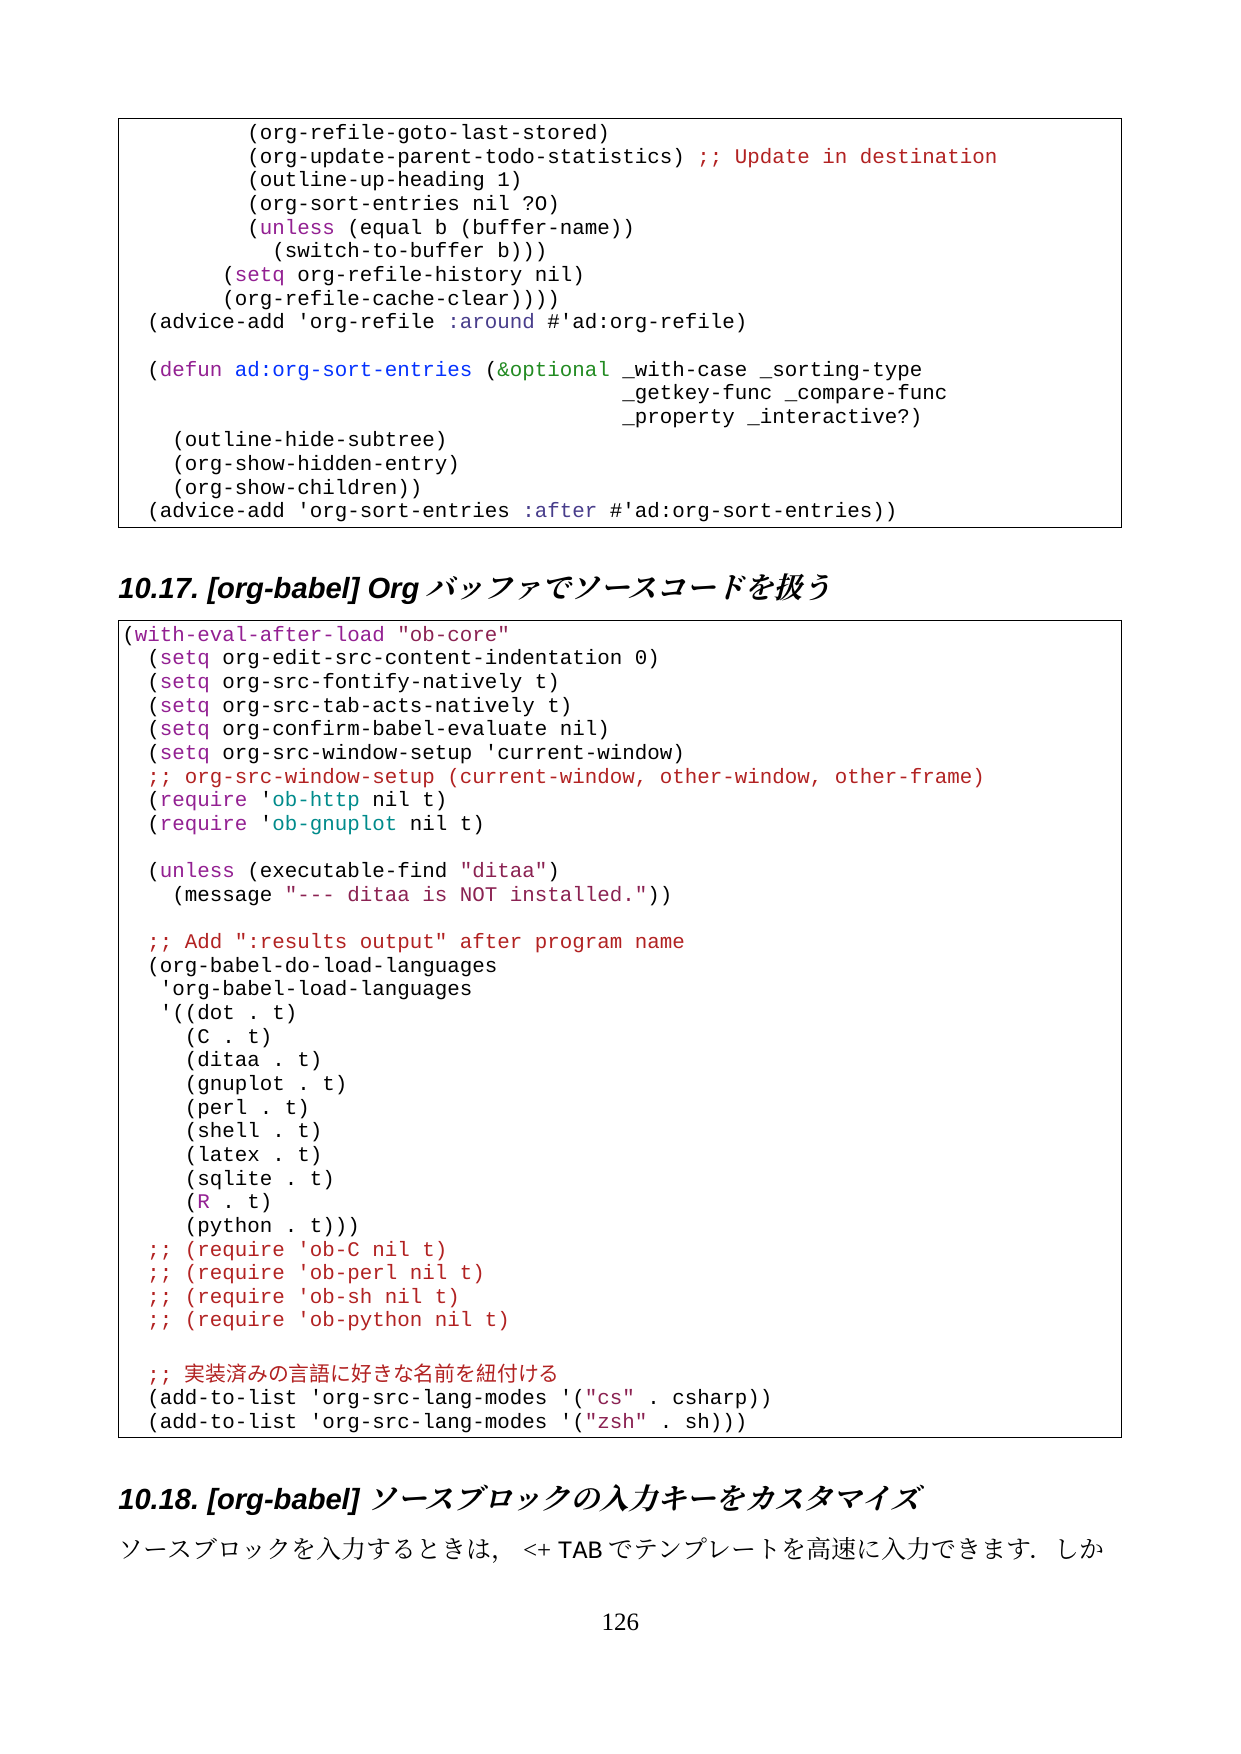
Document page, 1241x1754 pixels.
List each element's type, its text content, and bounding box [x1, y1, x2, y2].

text (add-to-list 'org-src-lang-modes '("cs" . csharp)) [119, 1383, 1121, 1407]
text (setq org-src-window-setup 'current-window) [119, 738, 1121, 762]
text (ditaa . t) [119, 1045, 1121, 1069]
text (org-show-children)) [119, 473, 1121, 496]
text ;; (require 'ob-sh nil t) [119, 1282, 1121, 1306]
text (setq org-confirm-babel-evaluate nil) [119, 714, 1121, 738]
text ;; org-src-window-setup (current-window, other-window, other-frame) [119, 762, 1121, 785]
text (perl . t) [119, 1093, 1121, 1116]
text (switch-to-buffer b))) [119, 236, 1121, 260]
text _getkey-func _compare-func [119, 378, 1121, 402]
text (unless (equal b (buffer-name)) [119, 213, 1121, 236]
text ;; Add ":results output" after program name [119, 927, 1121, 951]
text ;; 実装済みの言語に好きな名前を紐付ける [119, 1353, 1121, 1383]
subtitle [org-babel] Orgバッファでソースコードを扱う [118, 565, 1122, 607]
text (sqlite . t) [119, 1164, 1121, 1187]
text (C . t) [119, 1022, 1121, 1045]
text (shell . t) [119, 1116, 1121, 1140]
subtitle [org-babel] ソースブロックの入力キーをカスタマイズ [118, 1476, 1122, 1518]
text (setq org-src-fontify-natively t) [119, 667, 1121, 691]
text (require 'ob-gnuplot nil t) [119, 809, 1121, 833]
text (outline-hide-subtree) [119, 426, 1121, 449]
text (latex . t) [119, 1140, 1121, 1164]
text ソースブロックを入力するときは， <+ TAB でテンプレートを高速に入力できます．しか [118, 1530, 1122, 1566]
text (org-show-hidden-entry) [119, 449, 1121, 473]
text (org-babel-do-load-languages [119, 951, 1121, 974]
text (require 'ob-http nil t) [119, 785, 1121, 809]
text (org-refile-goto-last-stored) [119, 119, 1121, 142]
text (message "--- ditaa is NOT installed.")) [119, 880, 1121, 903]
text (unless (executable-find "ditaa") [119, 856, 1121, 880]
text ;; (require 'ob-python nil t) [119, 1306, 1121, 1329]
text (setq org-edit-src-content-indentation 0) [119, 643, 1121, 667]
text (setq org-src-tab-acts-natively t) [119, 691, 1121, 714]
text (outline-up-heading 1) [119, 165, 1121, 189]
text (advice-add 'org-sort-entries :after #'ad:org-sort-entries)) [119, 496, 1121, 527]
text (gnuplot . t) [119, 1069, 1121, 1093]
text (org-refile-cache-clear)))) [119, 284, 1121, 307]
text (add-to-list 'org-src-lang-modes '("zsh" . sh))) [119, 1407, 1121, 1437]
text (org-sort-entries nil ?O) [119, 189, 1121, 213]
text (advice-add 'org-refile :around #'ad:org-refile) [119, 307, 1121, 331]
text (with-eval-after-load "ob-core" [119, 621, 1121, 643]
text (setq org-refile-history nil) [119, 260, 1121, 284]
text ;; (require 'ob-C nil t) [119, 1234, 1121, 1258]
text (org-update-parent-todo-statistics) ;; Update in destination [119, 142, 1121, 165]
text (defun ad:org-sort-entries (&optional _with-case _sorting-type [119, 354, 1121, 378]
text '((dot . t) [119, 998, 1121, 1022]
text (python . t))) [119, 1211, 1121, 1234]
text 'org-babel-load-languages [119, 974, 1121, 998]
text ;; (require 'ob-perl nil t) [119, 1258, 1121, 1282]
text _property _interactive?) [119, 402, 1121, 426]
text (R . t) [119, 1187, 1121, 1211]
